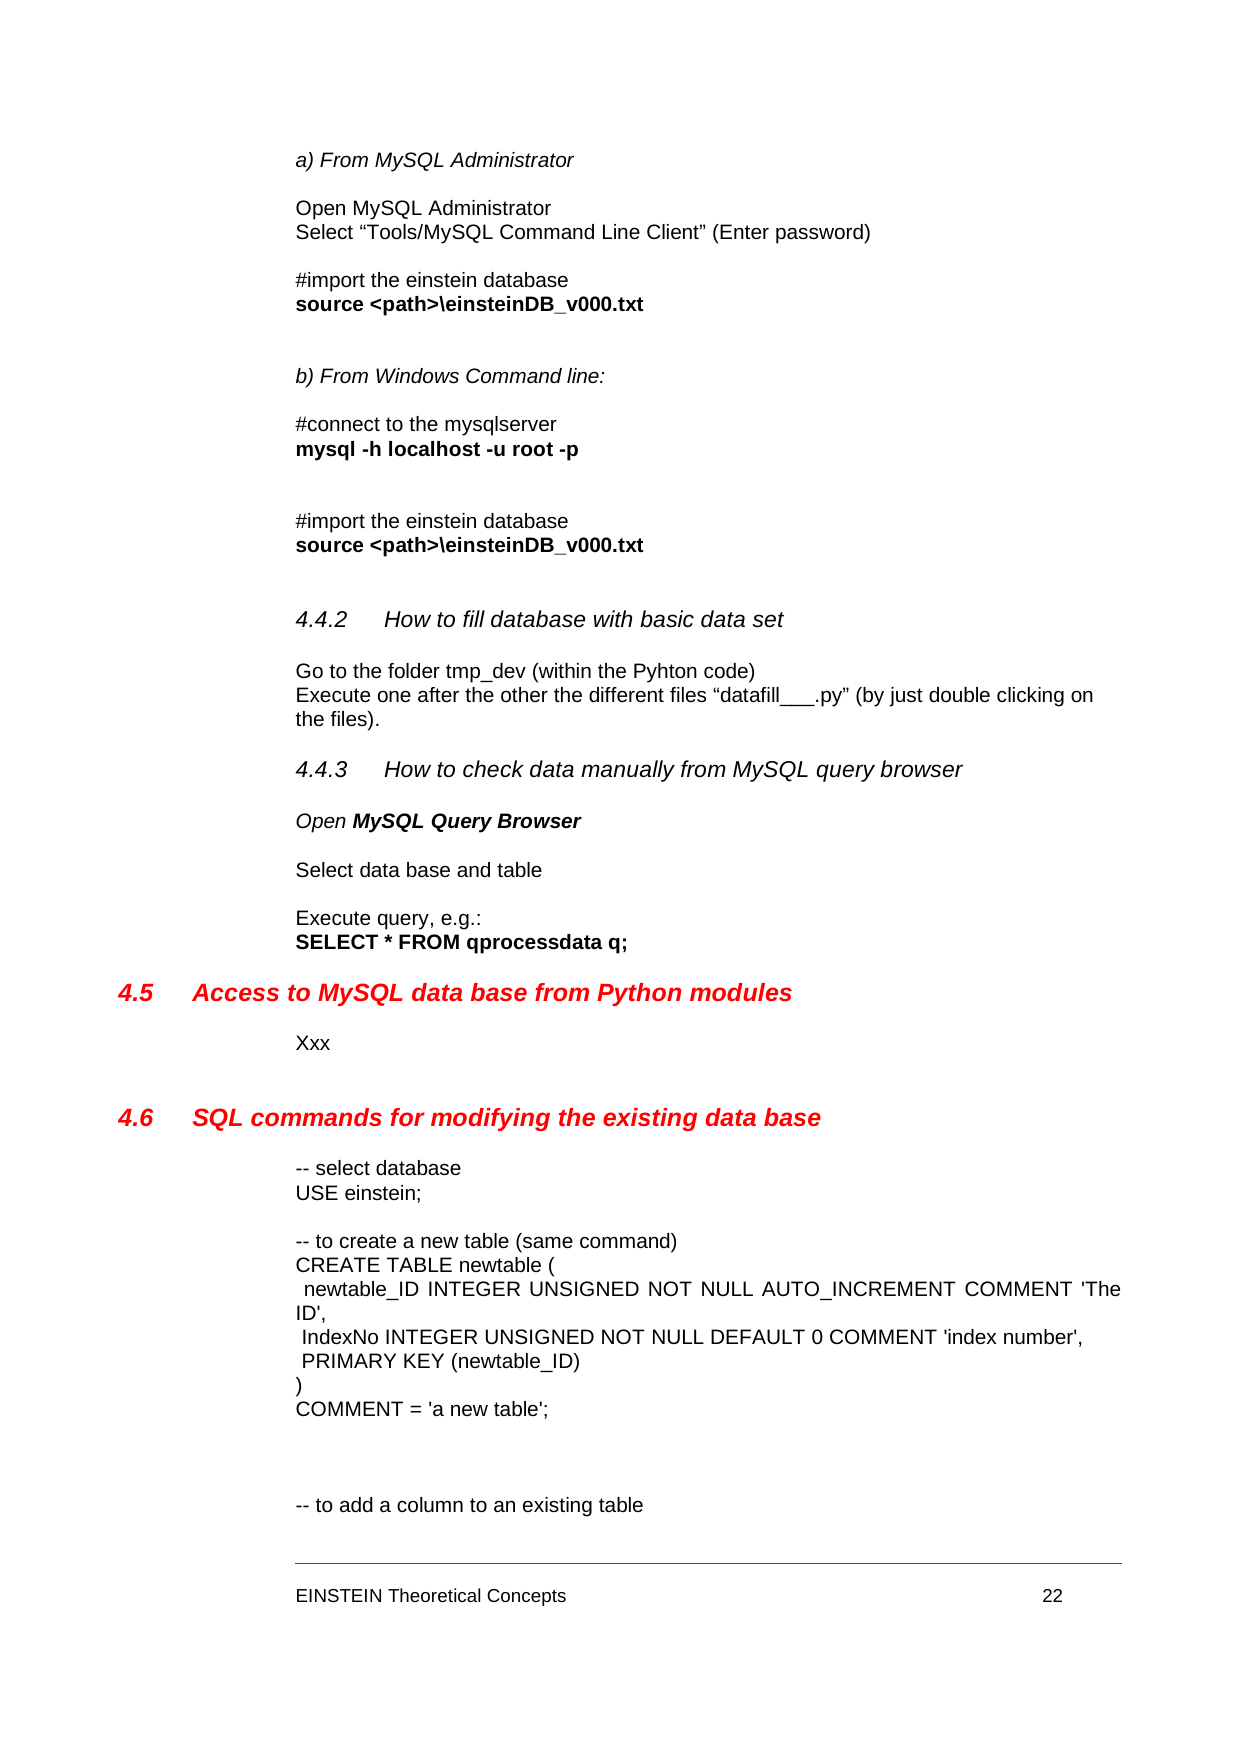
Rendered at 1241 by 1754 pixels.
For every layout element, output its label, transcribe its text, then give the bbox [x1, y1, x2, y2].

subtitle How to fill database with basic data set [295, 605, 1122, 632]
text a) From MySQL Administrator [295, 148, 1122, 172]
text b) From Windows Command line: [295, 364, 1122, 388]
text COMMENT = 'a new table'; [295, 1397, 1122, 1421]
text USE einstein; [295, 1180, 1122, 1204]
subtitle Access to MySQL data base from Python modules [118, 978, 1122, 1007]
subtitle SQL commands for modifying the existing data base [118, 1103, 1122, 1132]
text #connect to the mysqlserver mysql -h localhost -u root -p #import the einstein database source <path>\einsteinDB_v000.txt [295, 412, 1122, 581]
text Select data base and table [295, 858, 1122, 882]
text Open MySQL Administrator [295, 196, 1122, 220]
text #import the einstein database source <path>\einsteinDB_v000.txt [295, 268, 1122, 340]
text PRIMARY KEY (newtable_ID) [295, 1349, 1122, 1373]
text -- to create a new table (same command) [295, 1228, 1122, 1253]
text ) [295, 1373, 1122, 1397]
subtitle How to check data manually from MySQL query browser [295, 755, 1122, 782]
text Go to the folder tmp_dev (within the Pyhton code) [295, 659, 1122, 683]
text -- to add a column to an existing table [295, 1493, 1122, 1517]
text newtable_ID INTEGER UNSIGNED NOT NULL AUTO_INCREMENT COMMENT 'The ID', [295, 1277, 1122, 1325]
text SELECT * FROM qprocessdata q; [295, 930, 1122, 954]
text -- select database [295, 1156, 1122, 1180]
text Execute query, e.g.: [295, 906, 1122, 930]
text Open MySQL Query Browser [295, 809, 1122, 833]
text Select “Tools/MySQL Command Line Client” (Enter password) [295, 220, 1122, 244]
text Execute one after the other the different files “datafill___.py” (by just double clicking on the files). [295, 683, 1122, 731]
text CREATE TABLE newtable ( [295, 1253, 1122, 1277]
text Xxx [295, 1031, 1122, 1055]
text IndexNo INTEGER UNSIGNED NOT NULL DEFAULT 0 COMMENT 'index number', [295, 1325, 1122, 1349]
